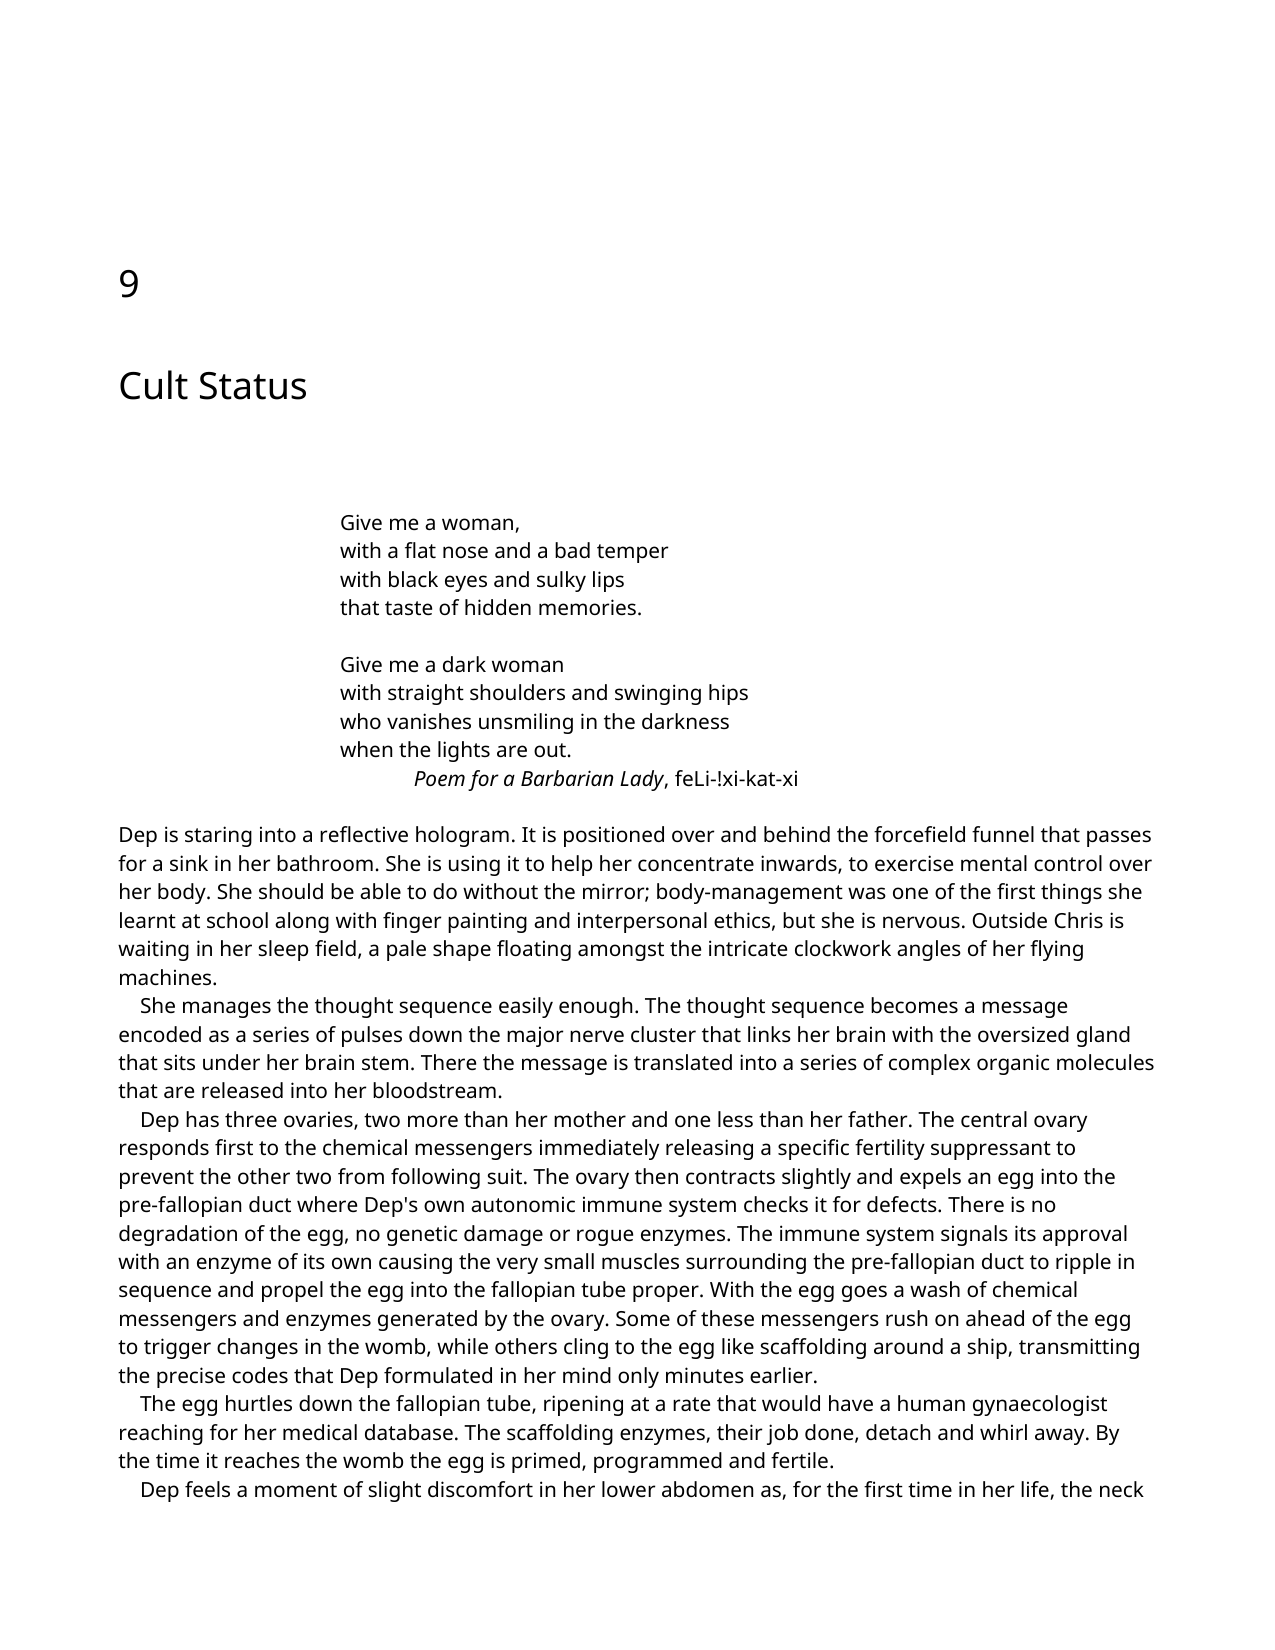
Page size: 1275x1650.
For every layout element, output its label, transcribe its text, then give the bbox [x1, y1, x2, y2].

text She manages the thought sequence easily enough. The thought sequence becomes a message encoded as a series of pulses down the major nerve cluster that links her brain with the oversized gland that sits under her brain stem. There the message is translated into a series of complex organic molecules that are released into her bloodstream. [118, 991, 1157, 1105]
text The egg hurtles down the fallopian tube, ripening at a rate that would have a human gynaecologist reaching for her medical database. The scaffolding enzymes, their job done, detach and whirl away. By the time it reaches the womb the egg is primed, programmed and fertile. [118, 1389, 1157, 1475]
title 9 Cult Status [118, 257, 1157, 410]
text that taste of hidden memories. [118, 593, 1157, 622]
text Give me a woman, [118, 508, 1157, 536]
text Give me a dark woman [118, 650, 1157, 678]
text with black eyes and sulky lips [118, 565, 1157, 593]
text Dep is staring into a reflective hologram. It is positioned over and behind the forcefield funnel that passes for a sink in her bathroom. She is using it to help her concentrate inwards, to exercise mental control over her body. She should be able to do without the mirror; body-management was one of the first things she learnt at school along with finger painting and interpersonal ethics, but she is nervous. Outside Chris is waiting in her sleep field, a pale shape floating amongst the intricate clockwork angles of her flying machines. [118, 821, 1157, 991]
text who vanishes unsmiling in the darkness [118, 707, 1157, 735]
text Poem for a Barbarian Lady, feLi-!xi-kat-xi [118, 764, 1157, 792]
text with a flat nose and a bad temper [118, 536, 1157, 565]
text Dep has three ovaries, two more than her mother and one less than her father. The central ovary responds first to the chemical messengers immediately releasing a specific fertility suppressant to prevent the other two from following suit. The ovary then contracts slightly and expels an egg into the pre-fallopian duct where Dep's own autonomic immune system checks it for defects. There is no degradation of the egg, no genetic damage or rogue enzymes. The immune system signals its approval with an enzyme of its own causing the very small muscles surrounding the pre-fallopian duct to ripple in sequence and propel the egg into the fallopian tube proper. With the egg goes a wash of chemical messengers and enzymes generated by the ovary. Some of these messengers rush on ahead of the egg to trigger changes in the womb, while others cling to the egg like scaffolding around a ship, transmitting the precise codes that Dep formulated in her mind only minutes earlier. [118, 1105, 1157, 1389]
text with straight shoulders and swinging hips [118, 678, 1157, 707]
text Dep feels a moment of slight discomfort in her lower abdomen as, for the first time in her life, the neck [118, 1475, 1157, 1503]
text when the lights are out. [118, 735, 1157, 764]
